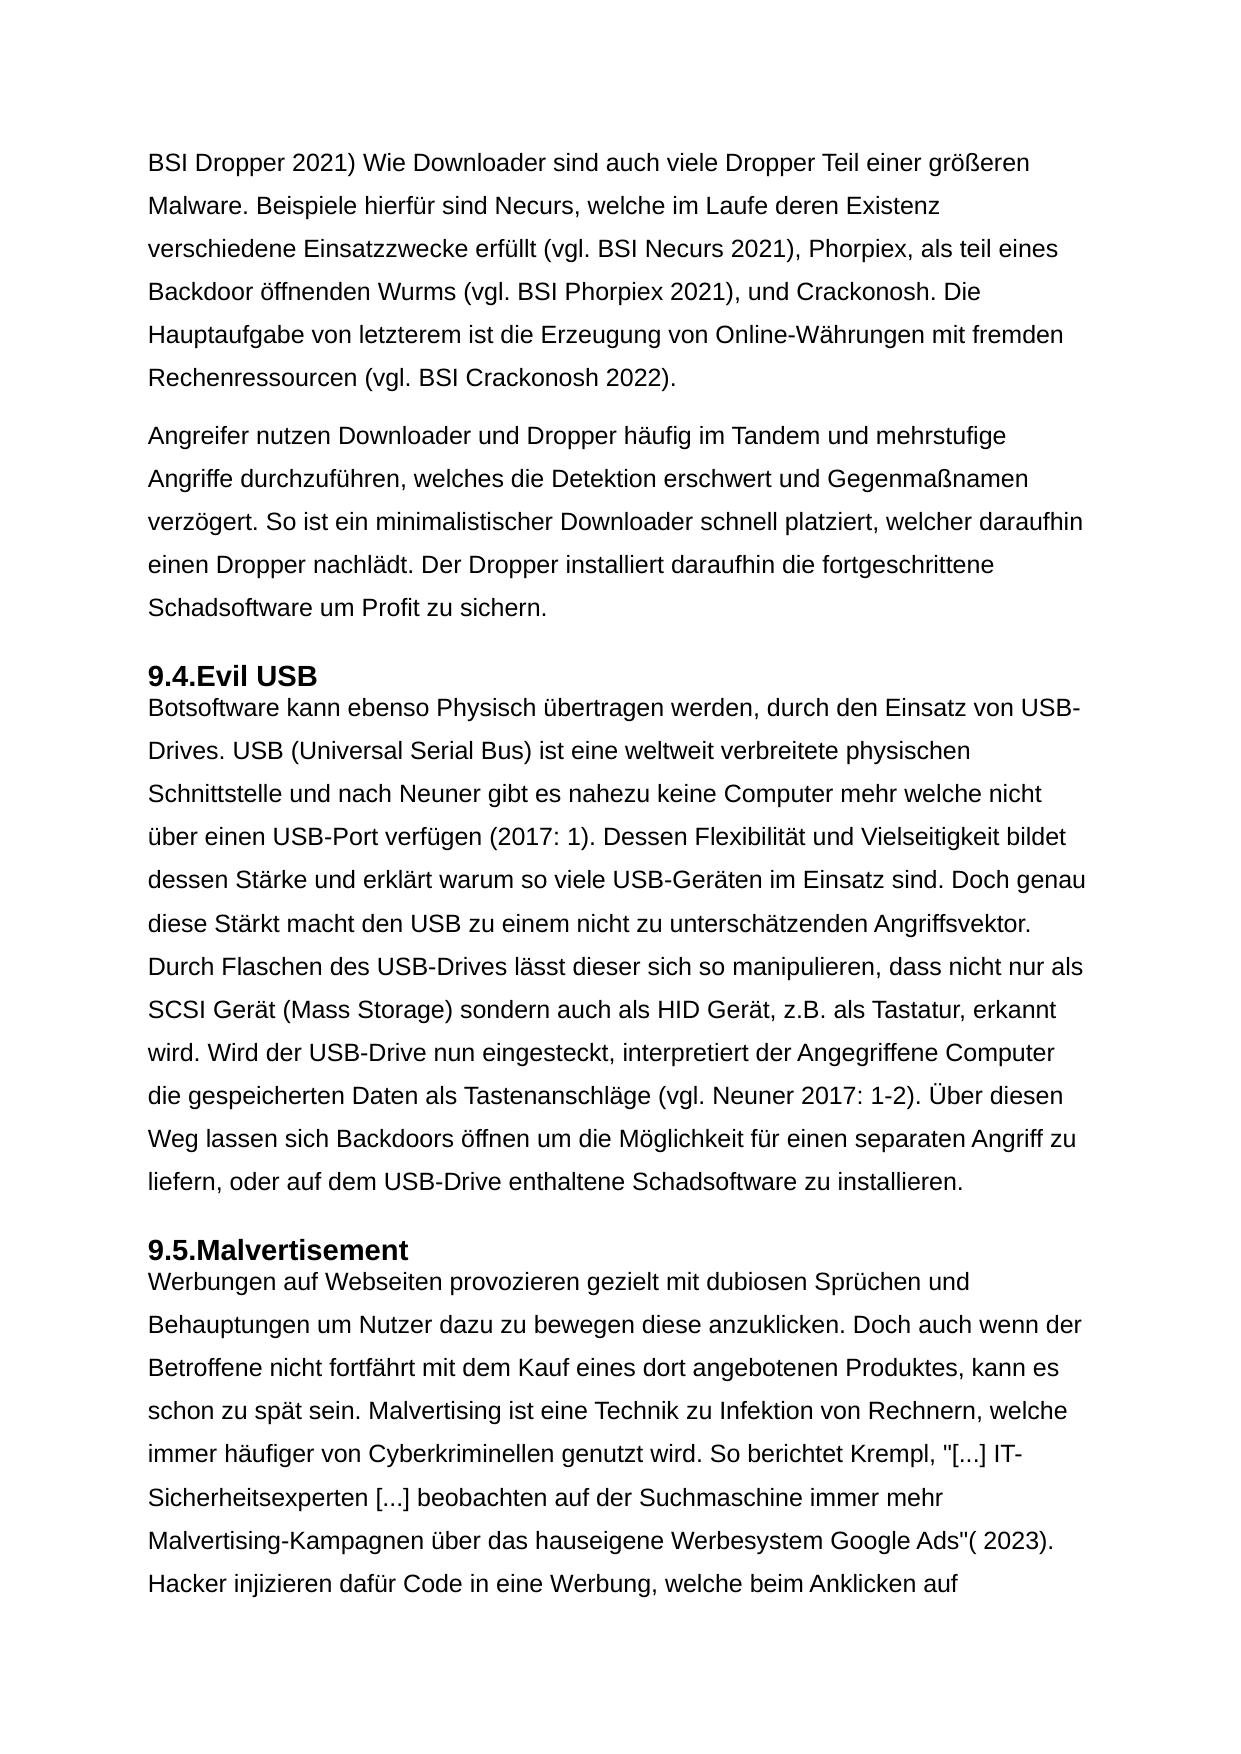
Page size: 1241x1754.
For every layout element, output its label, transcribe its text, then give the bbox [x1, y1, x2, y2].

text Angreifer nutzen Downloader und Dropper häufig im Tandem und mehrstufige Angriffe durchzuführen, welches die Detektion erschwert und Gegenmaßnamen verzögert. So ist ein minimalistischer Downloader schnell platziert, welcher daraufhin einen Dropper nachlädt. Der Dropper installiert daraufhin die fortgeschrittene Schadsoftware um Profit zu sichern. [148, 421, 1093, 622]
subtitle 9.4.Evil USB [148, 659, 1093, 693]
subtitle 9.5.Malvertisement [148, 1233, 1093, 1267]
text Werbungen auf Webseiten provozieren gezielt mit dubiosen Sprüchen und Behauptungen um Nutzer dazu zu bewegen diese anzuklicken. Doch auch wenn der Betroffene nicht fortfährt mit dem Kauf eines dort angebotenen Produktes, kann es schon zu spät sein. Malvertising ist eine Technik zu Infektion von Rechnern, welche immer häufiger von Cyberkriminellen genutzt wird. So berichtet Krempl, "[...] IT-Sicherheitsexperten [...] beobachten auf der Suchmaschine immer mehr Malvertising-Kampagnen über das hauseigene Werbesystem Google Ads"( 2023). Hacker injizieren dafür Code in eine Werbung, welche beim Anklicken auf [148, 1267, 1093, 1598]
text Botsoftware kann ebenso Physisch übertragen werden, durch den Einsatz von USB-Drives. USB (Universal Serial Bus) ist eine weltweit verbreitete physischen Schnittstelle und nach Neuner gibt es nahezu keine Computer mehr welche nicht über einen USB-Port verfügen (2017: 1). Dessen Flexibilität und Vielseitigkeit bildet dessen Stärke und erklärt warum so viele USB-Geräten im Einsatz sind. Doch genau diese Stärkt macht den USB zu einem nicht zu unterschätzenden Angriffsvektor. Durch Flaschen des USB-Drives lässt dieser sich so manipulieren, dass nicht nur als SCSI Gerät (Mass Storage) sondern auch als HID Gerät, z.B. als Tastatur, erkannt wird. Wird der USB-Drive nun eingesteckt, interpretiert der Angegriffene Computer die gespeicherten Daten als Tastenanschläge (vgl. Neuner 2017: 1-2). Über diesen Weg lassen sich Backdoors öffnen um die Möglichkeit für einen separaten Angriff zu liefern, oder auf dem USB-Drive enthaltene Schadsoftware zu installieren. [148, 693, 1093, 1196]
text BSI Dropper 2021) Wie Downloader sind auch viele Dropper Teil einer größeren Malware. Beispiele hierfür sind Necurs, welche im Laufe deren Existenz verschiedene Einsatzzwecke erfüllt (vgl. BSI Necurs 2021), Phorpiex, als teil eines Backdoor öffnenden Wurms (vgl. BSI Phorpiex 2021), und Crackonosh. Die Hauptaufgabe von letzterem ist die Erzeugung von Online-Währungen mit fremden Rechenressourcen (vgl. BSI Crackonosh 2022). [148, 148, 1093, 392]
